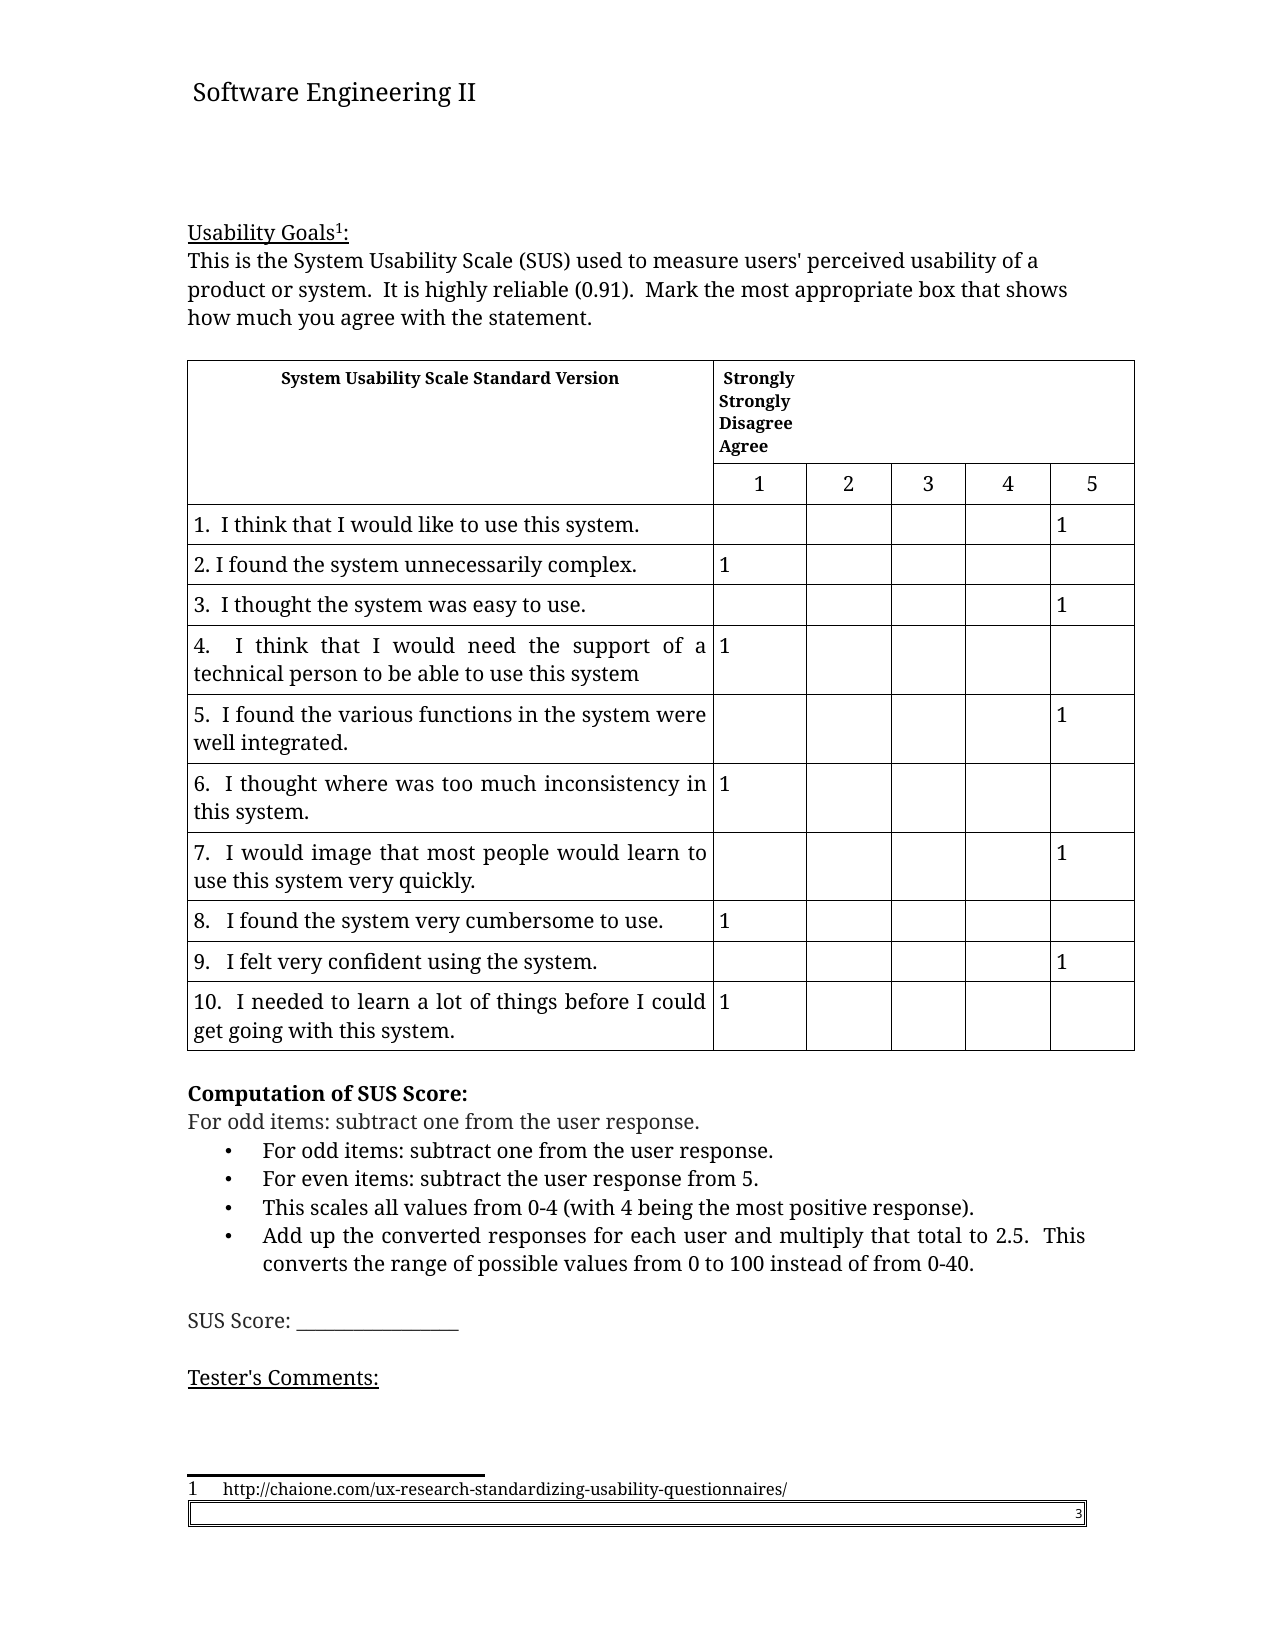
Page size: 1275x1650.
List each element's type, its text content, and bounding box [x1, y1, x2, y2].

table_cell [966, 585, 1050, 625]
table_cell 1 [1051, 585, 1134, 625]
table_cell 1 [714, 764, 806, 831]
text Computation of SUS Score: [187, 1079, 1087, 1107]
table_header System Usability Scale Standard Version [188, 361, 713, 503]
table_cell [714, 833, 806, 900]
table_cell [892, 901, 965, 941]
text SUS Score: _________________ [187, 1306, 1087, 1335]
table_cell 4 [966, 464, 1050, 503]
table_cell 2 [807, 464, 891, 503]
table_cell [807, 585, 891, 625]
table_cell 4. I think that I would need the support of a technical person to be able to use this system [188, 626, 713, 694]
list Add up the converted responses for each user and multiply that total to 2.5. This converts the range of possible values from 0 to 100 instead of from 0-40. [225, 1221, 1087, 1278]
table_cell 5 [1051, 464, 1134, 503]
table_cell 1. I think that I would like to use this system. [188, 505, 713, 544]
list This scales all values from 0-4 (with 4 being the most positive response). [225, 1193, 1087, 1221]
table_cell [966, 505, 1050, 544]
table_cell [807, 626, 891, 694]
table_cell 1 [1051, 505, 1134, 544]
table_cell [1051, 545, 1134, 584]
table_cell [1051, 626, 1134, 694]
table_cell [892, 505, 965, 544]
table_cell 10. I needed to learn a lot of things before I could get going with this system. [188, 982, 713, 1050]
table_cell [807, 901, 891, 941]
table_cell 2. I found the system unnecessarily complex. [188, 545, 713, 584]
text Usability Goals: [187, 218, 1087, 247]
table_cell 1 [1051, 942, 1134, 981]
table_cell [892, 982, 965, 1050]
table_cell [966, 833, 1050, 900]
table_cell [892, 585, 965, 625]
list For odd items: subtract one from the user response. [225, 1136, 1087, 1164]
table_cell [1051, 764, 1134, 831]
table_cell [807, 942, 891, 981]
table_cell [807, 695, 891, 762]
table_cell [892, 833, 965, 900]
table_cell [966, 764, 1050, 831]
table_cell 3 [892, 464, 965, 503]
text For odd items: subtract one from the user response. [187, 1107, 1087, 1136]
table_cell 5. I found the various functions in the system were well integrated. [188, 695, 713, 762]
table_cell [807, 505, 891, 544]
table_cell [966, 695, 1050, 762]
table_cell 1 [714, 982, 806, 1050]
table_cell 1 [714, 626, 806, 694]
table_cell [892, 764, 965, 831]
table_cell 9. I felt very confident using the system. [188, 942, 713, 981]
list For even items: subtract the user response from 5. [225, 1164, 1087, 1193]
table_cell [714, 942, 806, 981]
table_cell [892, 942, 965, 981]
table_cell [1051, 982, 1134, 1050]
text This is the System Usability Scale (SUS) used to measure users' perceived usability of a product or system. It is highly reliable (0.91). Mark the most appropriate box that shows how much you agree with the statement. [187, 247, 1087, 332]
table_cell 1 [714, 901, 806, 941]
table_cell 1 [714, 545, 806, 584]
table_cell 3. I thought the system was easy to use. [188, 585, 713, 625]
table_cell 1 [1051, 833, 1134, 900]
text http://chaione.com/ux-research-standardizing-usability-questionnaires/ [187, 1476, 1087, 1500]
table_cell [714, 505, 806, 544]
table_cell 1 [714, 464, 806, 503]
table_cell [807, 982, 891, 1050]
table_cell [807, 545, 891, 584]
table_cell [892, 626, 965, 694]
table_cell [892, 695, 965, 762]
table_cell [807, 833, 891, 900]
table_cell [966, 982, 1050, 1050]
table_cell [714, 695, 806, 762]
table_cell [966, 545, 1050, 584]
table_cell 7. I would image that most people would learn to use this system very quickly. [188, 833, 713, 900]
table_cell [807, 764, 891, 831]
text Tester's Comments: [187, 1363, 1087, 1449]
table_cell [714, 585, 806, 625]
table_header Strongly Strongly Disagree Agree [714, 361, 1134, 463]
table_cell 6. I thought where was too much inconsistency in this system. [188, 764, 713, 831]
table_cell [966, 942, 1050, 981]
table_cell [892, 545, 965, 584]
table_cell [966, 901, 1050, 941]
table_cell 1 [1051, 695, 1134, 762]
table_cell [966, 626, 1050, 694]
table_cell [1051, 901, 1134, 941]
table_cell 8. I found the system very cumbersome to use. [188, 901, 713, 941]
